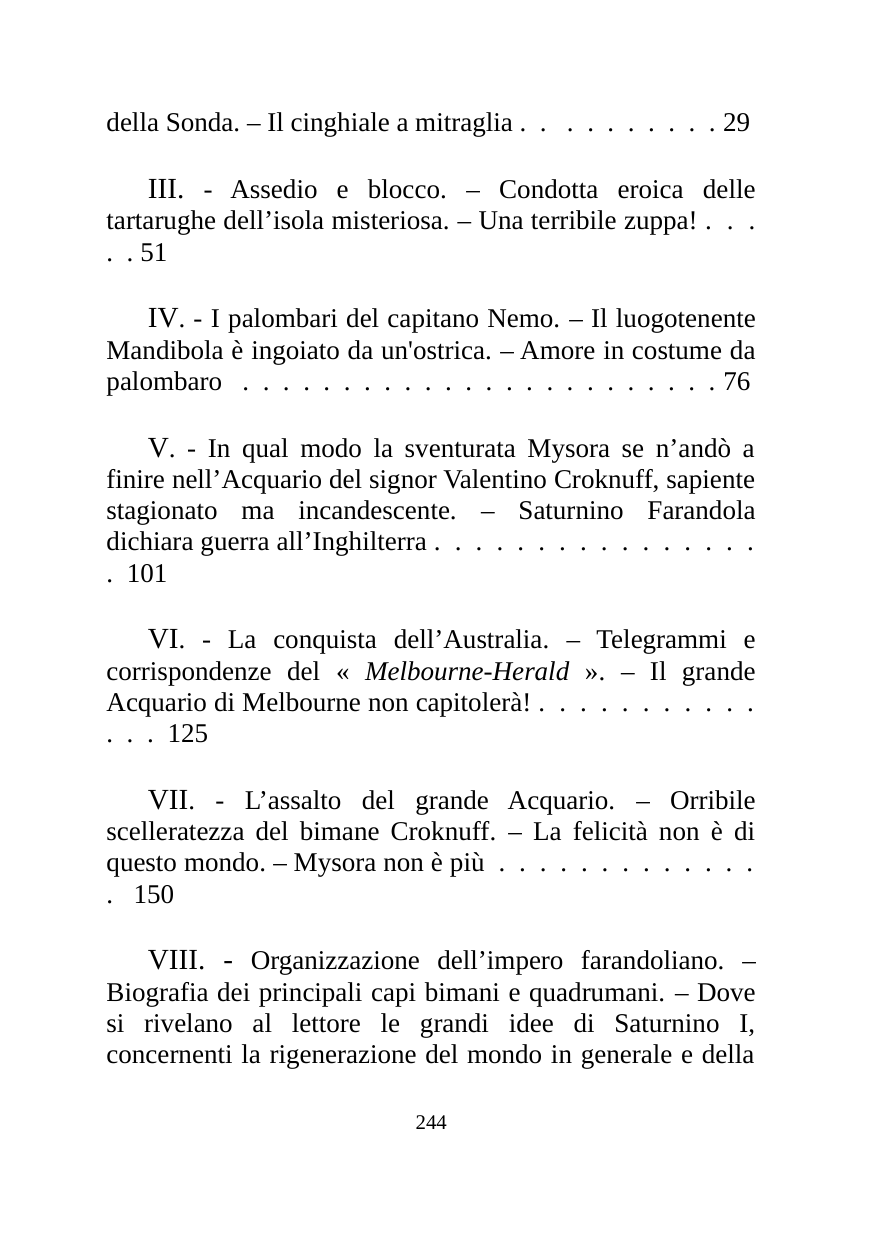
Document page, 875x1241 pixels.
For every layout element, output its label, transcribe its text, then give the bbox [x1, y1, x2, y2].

text VIII. - Organizzazione dell’impero farandoliano. ‒ Biografia dei principali capi bimani e quadrumani. ‒ Dove si rivelano al lettore le grandi idee di Saturnino I, concernenti la rigenerazione del mondo in generale e della [106, 942, 756, 1069]
text V. - In qual modo la sventurata Mysora se n’andò a finire nell’Acquario del signor Valentino Croknuff, sapiente stagionato ma incandescente. ‒ Saturnino Farandola dichiara guerra all’Inghilterra . . . . . . . . . . . . . . . . . 101 [106, 430, 756, 588]
text VII. - L’assalto del grande Acquario. ‒ Orribile scelleratezza del bimane Croknuff. ‒ La felicità non è di questo mondo. ‒ Mysora non è più . . . . . . . . . . . . . . 150 [106, 782, 756, 909]
text della Sonda. ‒ Il cinghiale a mitraglia . . . . . . . . . . 29 [106, 106, 756, 137]
text IV. - I palombari del capitano Nemo. ‒ Il luogotenente Mandibola è ingoiato da un'ostrica. ‒ Amore in costume da palombaro . . . . . . . . . . . . . . . . . . . . . . . . 76 [106, 300, 756, 396]
text VI. - La conquista dell’Australia. ‒ Telegrammi e corrispondenze del « Melbourne-Herald ». ‒ Il grande Acquario di Melbourne non capitolerà! . . . . . . . . . . . . . . 125 [106, 621, 756, 748]
text III. - Assedio e blocco. ‒ Condotta eroica delle tartarughe dell’isola misteriosa. ‒ Una terribile zuppa! . . . . . 51 [106, 171, 756, 267]
